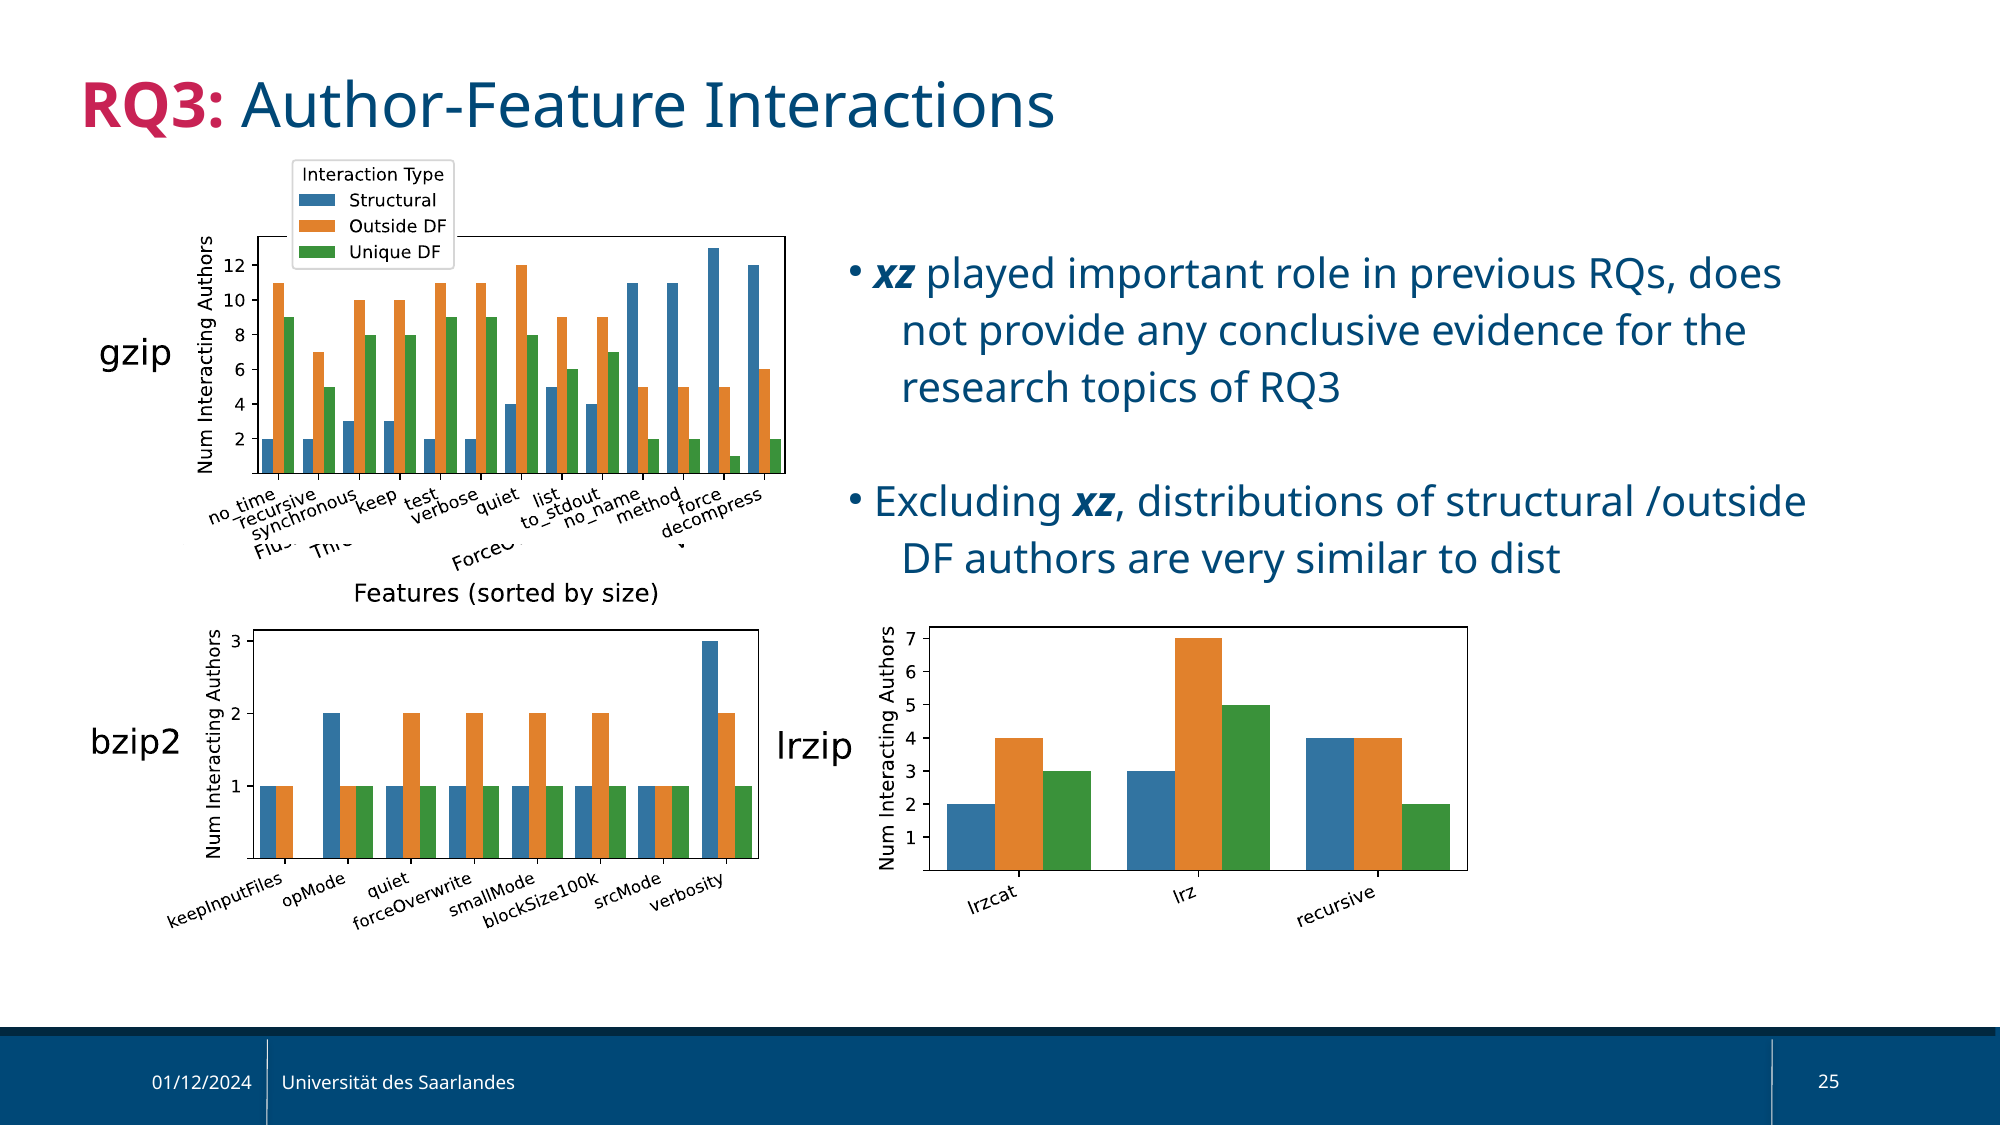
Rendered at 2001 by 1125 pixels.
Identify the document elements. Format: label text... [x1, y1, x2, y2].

list 01/12/2024 [810, 57, 1521, 170]
text_box 01/12/2024 [65, 1053, 266, 1113]
text_box [1803, 1052, 2000, 1113]
picture [76, 159, 1477, 945]
text_box Universität des Saarlandes [266, 1052, 1741, 1113]
list [65, 57, 775, 111]
text_box xz played important role in previous RQs, does not provide any conclusive evidence for the research topics of RQ3 Excluding xz, distributions of structural /outside DF authors are very similar to dist [833, 236, 1831, 639]
list RQ3: Author-Feature Interactions [65, 57, 810, 170]
